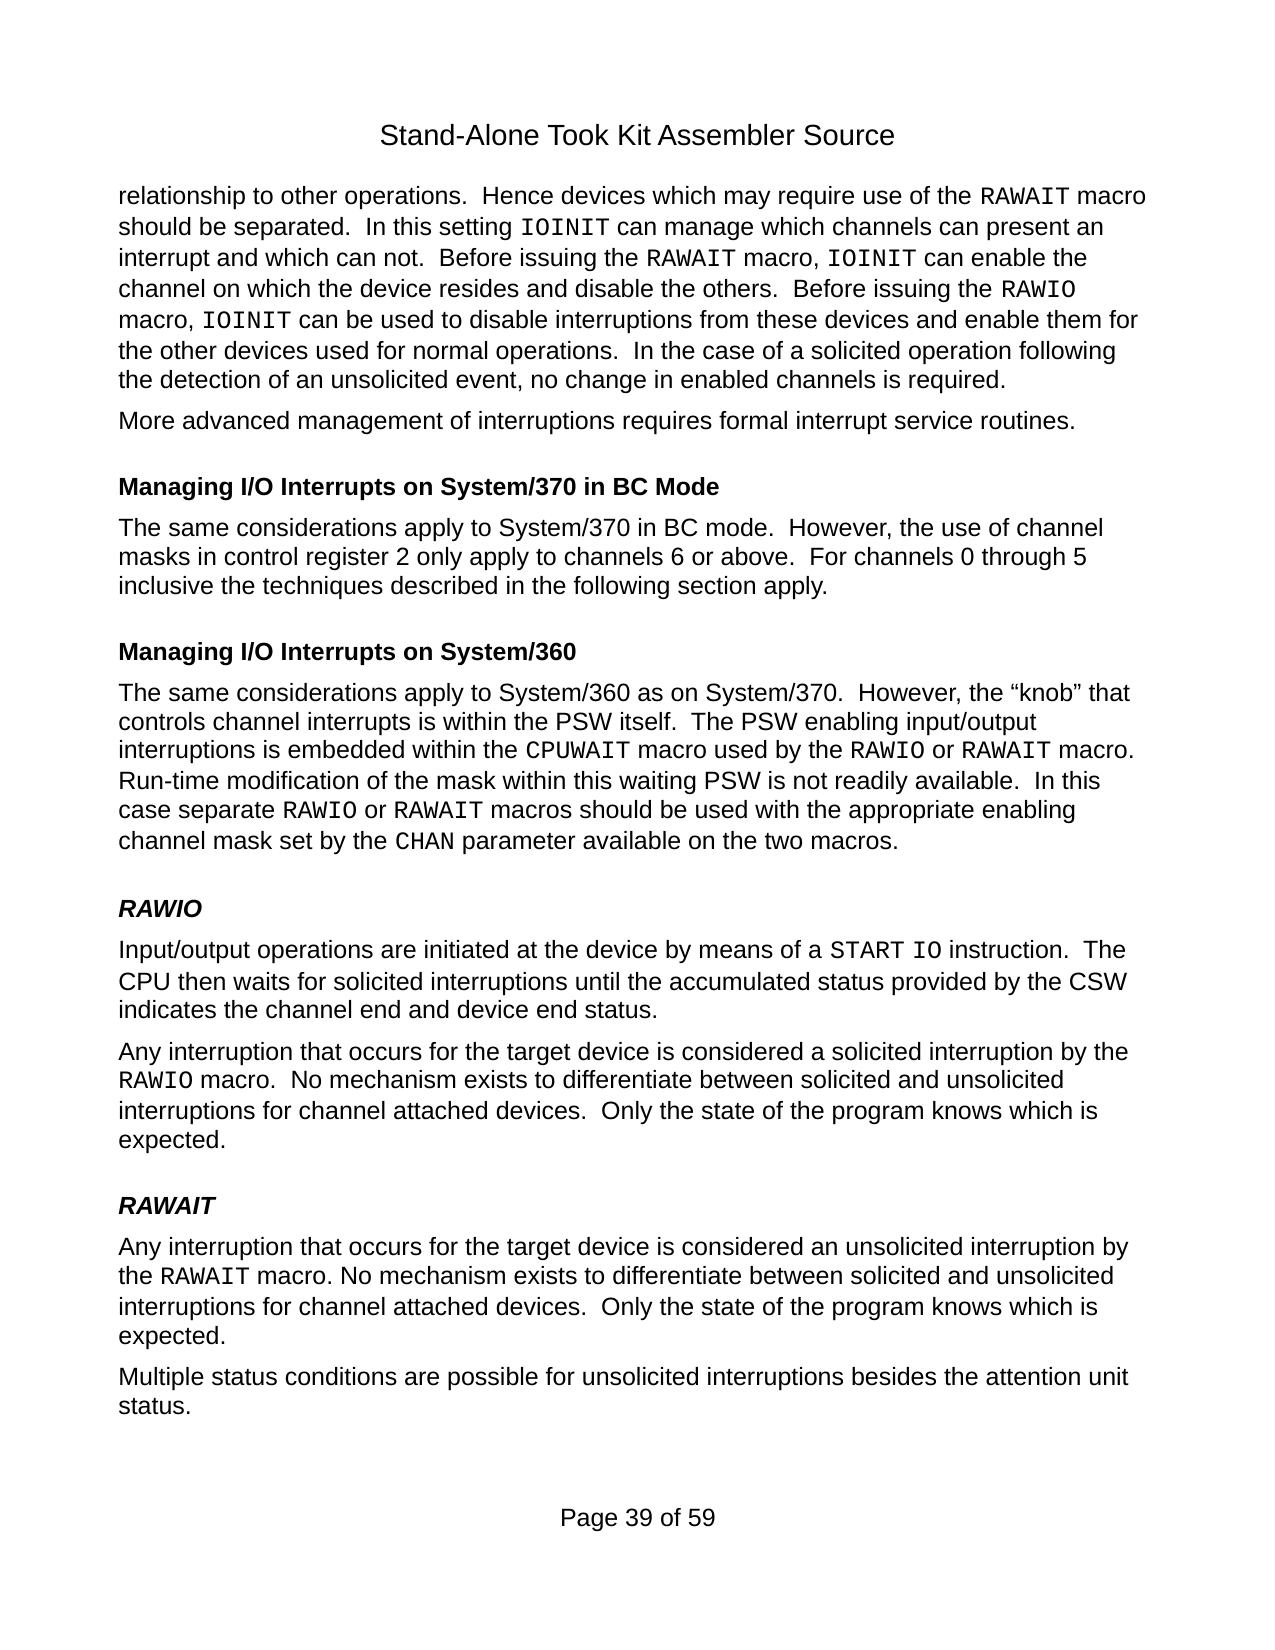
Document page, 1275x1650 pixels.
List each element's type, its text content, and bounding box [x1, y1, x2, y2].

text Any interruption that occurs for the target device is considered an unsolicited interruption by the RAWAIT macro. No mechanism exists to differentiate between solicited and unsolicited interruptions for channel attached devices. Only the state of the program knows which is expected. [118, 1232, 1157, 1349]
text Any interruption that occurs for the target device is considered a solicited interruption by the RAWIO macro. No mechanism exists to differentiate between solicited and unsolicited interruptions for channel attached devices. Only the state of the program knows which is expected. [118, 1036, 1157, 1154]
subtitle Managing I/O Interrupts on System/360 [118, 637, 1157, 665]
text More advanced management of interruptions requires formal interrupt service routines. [118, 406, 1157, 434]
text relationship to other operations. Hence devices which may require use of the RAWAIT macro should be separated. In this setting IOINIT can manage which channels can present an interrupt and which can not. Before issuing the RAWAIT macro, IOINIT can enable the channel on which the device resides and disable the others. Before issuing the RAWIO macro, IOINIT can be used to disable interruptions from these devices and enable them for the other devices used for normal operations. In the case of a solicited operation following the detection of an unsolicited event, no change in enabled channels is required. [118, 181, 1157, 393]
subtitle Managing I/O Interrupts on System/370 in BC Mode [118, 472, 1157, 501]
text Input/output operations are initiated at the device by means of a START IO instruction. The CPU then waits for solicited interruptions until the accumulated status provided by the CSW indicates the channel end and device end status. [118, 936, 1157, 1024]
subtitle RAWIO [118, 894, 1157, 923]
text Multiple status conditions are possible for unsolicited interruptions besides the attention unit status. [118, 1362, 1157, 1419]
text The same considerations apply to System/360 as on System/370. However, the “knob” that controls channel interrupts is within the PSW itself. The PSW enabling input/output interruptions is embedded within the CPUWAIT macro used by the RAWIO or RAWAIT macro. Run-time modification of the mask within this waiting PSW is not readily available. In this case separate RAWIO or RAWAIT macros should be used with the appropriate enabling channel mask set by the CHAN parameter available on the two macros. [118, 678, 1157, 857]
text The same considerations apply to System/370 in BC mode. However, the use of channel masks in control register 2 only apply to channels 6 or above. For channels 0 through 5 inclusive the techniques described in the following section apply. [118, 513, 1157, 599]
subtitle RAWAIT [118, 1191, 1157, 1220]
